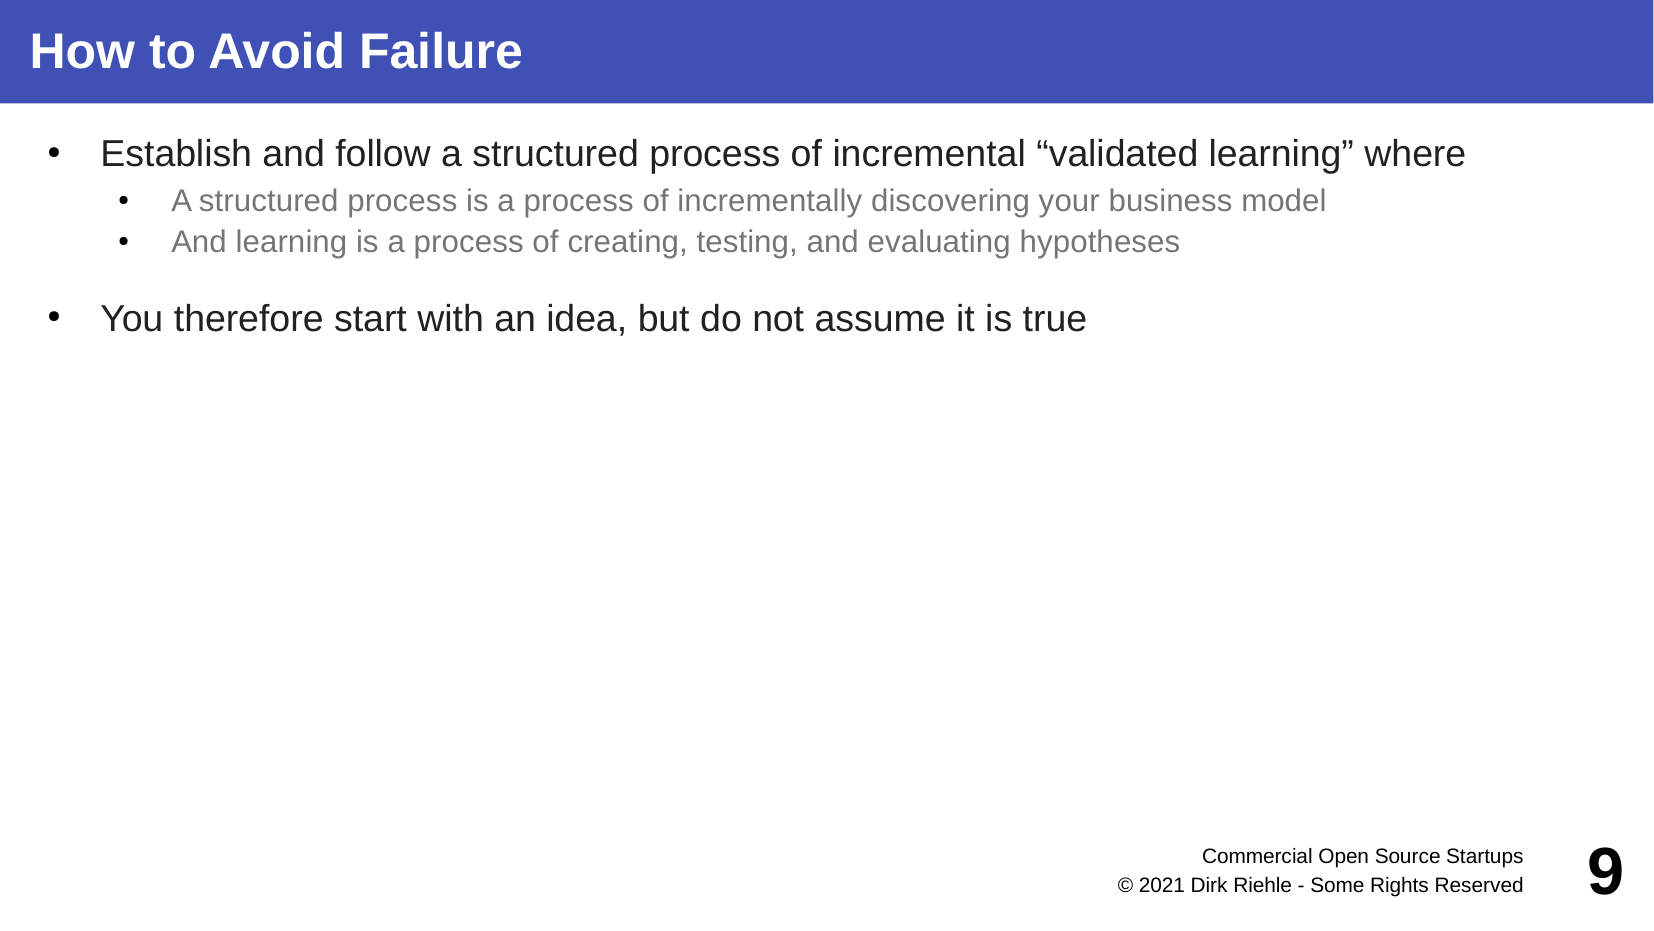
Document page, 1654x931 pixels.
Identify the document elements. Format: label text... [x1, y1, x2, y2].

list Establish and follow a structured process of incremental “validated learning” where A structured process is a process of incrementally discovering your business model And learning is a process of creating, testing, and evaluating hypotheses You therefore start with an idea, but do not assume it is true [29, 132, 1625, 813]
title How to Avoid Failure [0, 0, 1654, 104]
